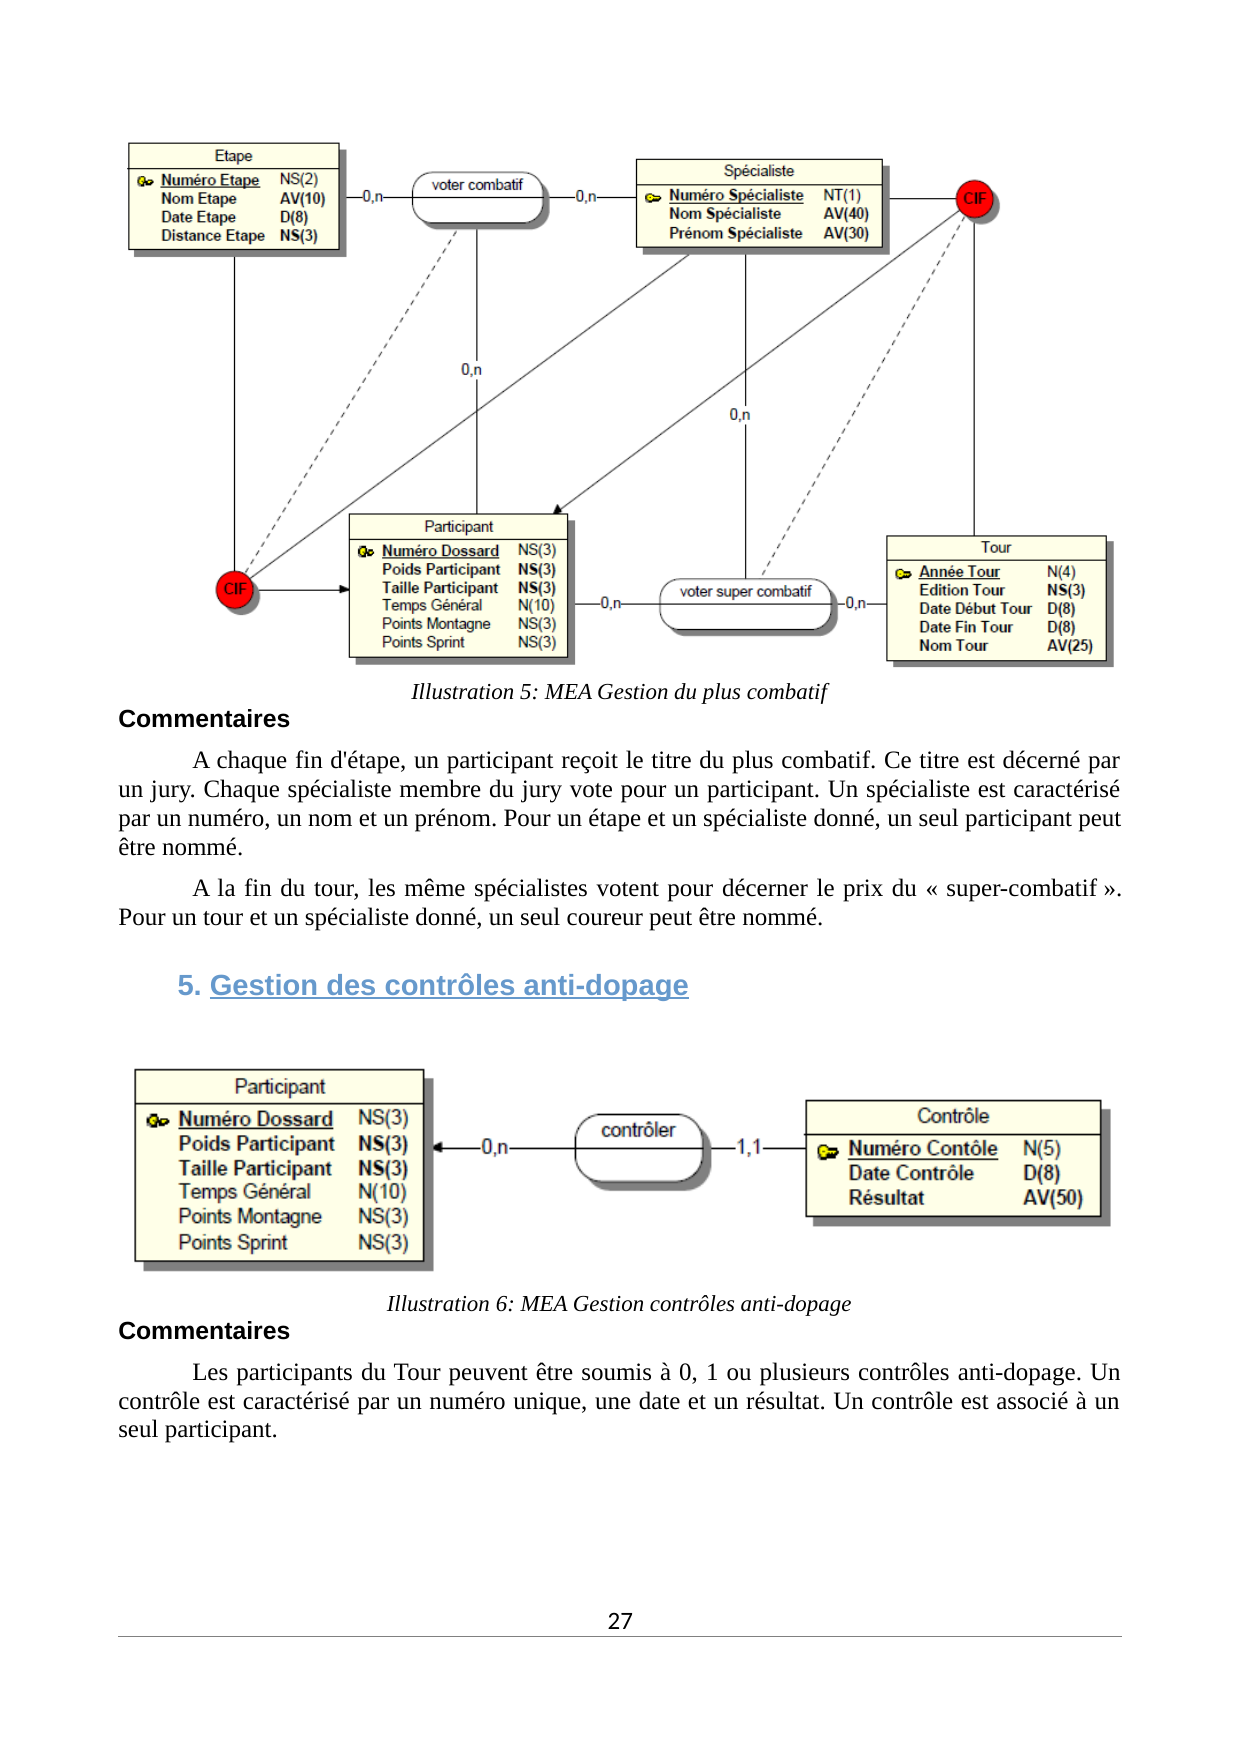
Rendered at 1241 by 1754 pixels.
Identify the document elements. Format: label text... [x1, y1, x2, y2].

text Illustration 5: MEA Gestion du plus combatif [118, 678, 1122, 704]
subtitle Gestion des contrôles anti-dopage [177, 968, 1122, 1001]
subtitle [118, 118, 1122, 130]
subtitle [118, 1031, 1122, 1043]
text A la fin du tour, les même spécialistes votent pour décerner le prix du « super-combatif ». Pour un tour et un spécialiste donné, un seul coureur peut être nommé. [118, 873, 1122, 930]
text A chaque fin d'étape, un participant reçoit le titre du plus combatif. Ce titre est décerné par un jury. Chaque spécialiste membre du jury vote pour un participant. Un spécialiste est caractérisé par un numéro, un nom et un prénom. Pour un étape et un spécialiste donné, un seul participant peut être nommé. [118, 745, 1122, 860]
subtitle Commentaires [118, 1316, 1122, 1344]
text Les participants du Tour peuvent être soumis à 0, 1 ou plusieurs contrôles anti-dopage. Un contrôle est caractérisé par un numéro unique, une date et un résultat. Un contrôle est associé à un seul participant. [118, 1357, 1122, 1443]
text Illustration 6: MEA Gestion contrôles anti-dopage [118, 1290, 1122, 1316]
subtitle Commentaires [118, 704, 1122, 733]
